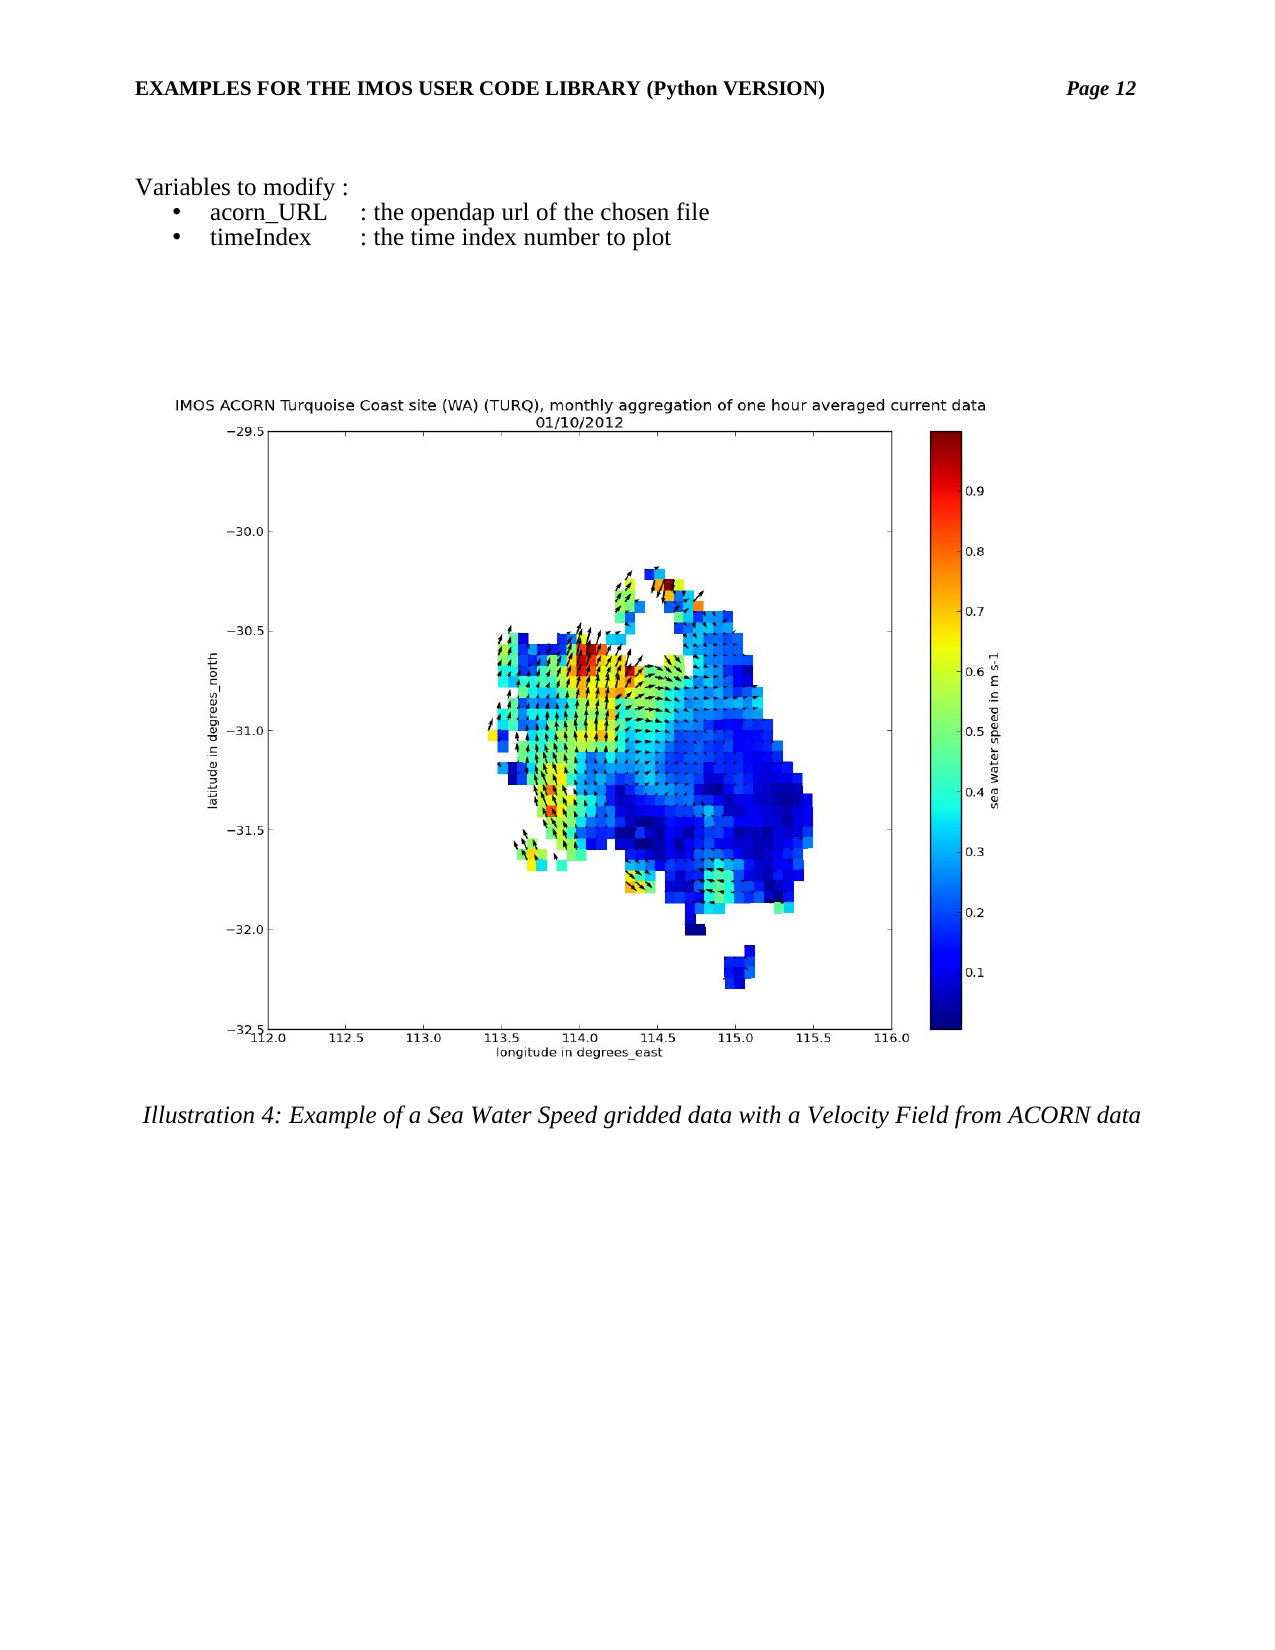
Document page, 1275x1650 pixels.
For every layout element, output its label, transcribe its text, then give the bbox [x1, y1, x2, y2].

list timeIndex : the time index number to plot [172, 225, 1140, 250]
list acorn_URL : the opendap url of the chosen file [172, 200, 1140, 225]
text Illustration 4: Example of a Sea Water Speed gridded data with a Velocity Field from ACORN data [142, 1104, 1252, 1128]
text Variables to modify : [135, 175, 1140, 200]
picture [142, 357, 1148, 1104]
